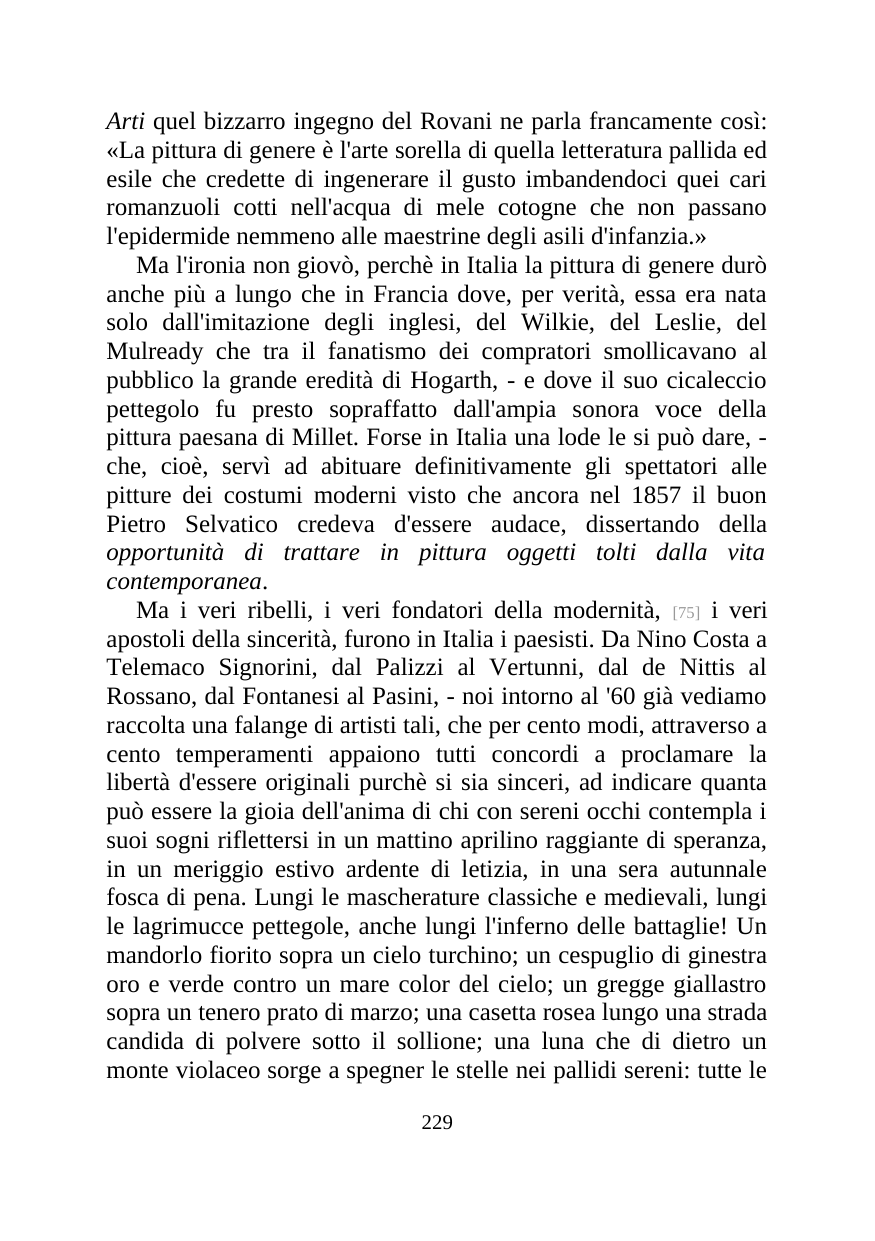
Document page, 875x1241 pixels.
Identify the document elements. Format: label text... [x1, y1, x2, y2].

text Ma i veri ribelli, i veri fondatori della modernità, [75] i veri apostoli della sincerità, furono in Italia i paesisti. Da Nino Costa a Telemaco Signorini, dal Palizzi al Vertunni, dal de Nittis al Rossano, dal Fontanesi al Pasini, - noi intorno al '60 già vediamo raccolta una falange di artisti tali, che per cento modi, attraverso a cento temperamenti appaiono tutti concordi a proclamare la libertà d'essere originali purchè si sia sinceri, ad indicare quanta può essere la gioia dell'anima di chi con sereni occhi contempla i suoi sogni riflettersi in un mattino aprilino raggiante di speranza, in un meriggio estivo ardente di letizia, in una sera autunnale fosca di pena. Lungi le mascherature classiche e medievali, lungi le lagrimucce pettegole, anche lungi l'inferno delle battaglie! Un mandorlo fiorito sopra un cielo turchino; un cespuglio di ginestra oro e verde contro un mare color del cielo; un gregge giallastro sopra un tenero prato di marzo; una casetta rosea lungo una strada candida di polvere sotto il sollione; una luna che di dietro un monte violaceo sorge a spegner le stelle nei pallidi sereni: tutte le [106, 595, 768, 1084]
text Ma l'ironia non giovò, perchè in Italia la pittura di genere durò anche più a lungo che in Francia dove, per verità, essa era nata solo dall'imitazione degli inglesi, del Wilkie, del Leslie, del Mulready che tra il fanatismo dei compratori smollicavano al pubblico la grande eredità di Hogarth, - e dove il suo cicaleccio pettegolo fu presto sopraffatto dall'ampia sonora voce della pittura paesana di Millet. Forse in Italia una lode le si può dare, - che, cioè, servì ad abituare definitivamente gli spettatori alle pitture dei costumi moderni visto che ancora nel 1857 il buon Pietro Selvatico credeva d'essere audace, dissertando della opportunità di trattare in pittura oggetti tolti dalla vita contemporanea. [106, 250, 768, 595]
text Arti quel bizzarro ingegno del Rovani ne parla francamente così: «La pittura di genere è l'arte sorella di quella letteratura pallida ed esile che credette di ingenerare il gusto imbandendoci quei cari romanzuoli cotti nell'acqua di mele cotogne che non passano l'epidermide nemmeno alle maestrine degli asili d'infanzia.» [106, 106, 768, 250]
